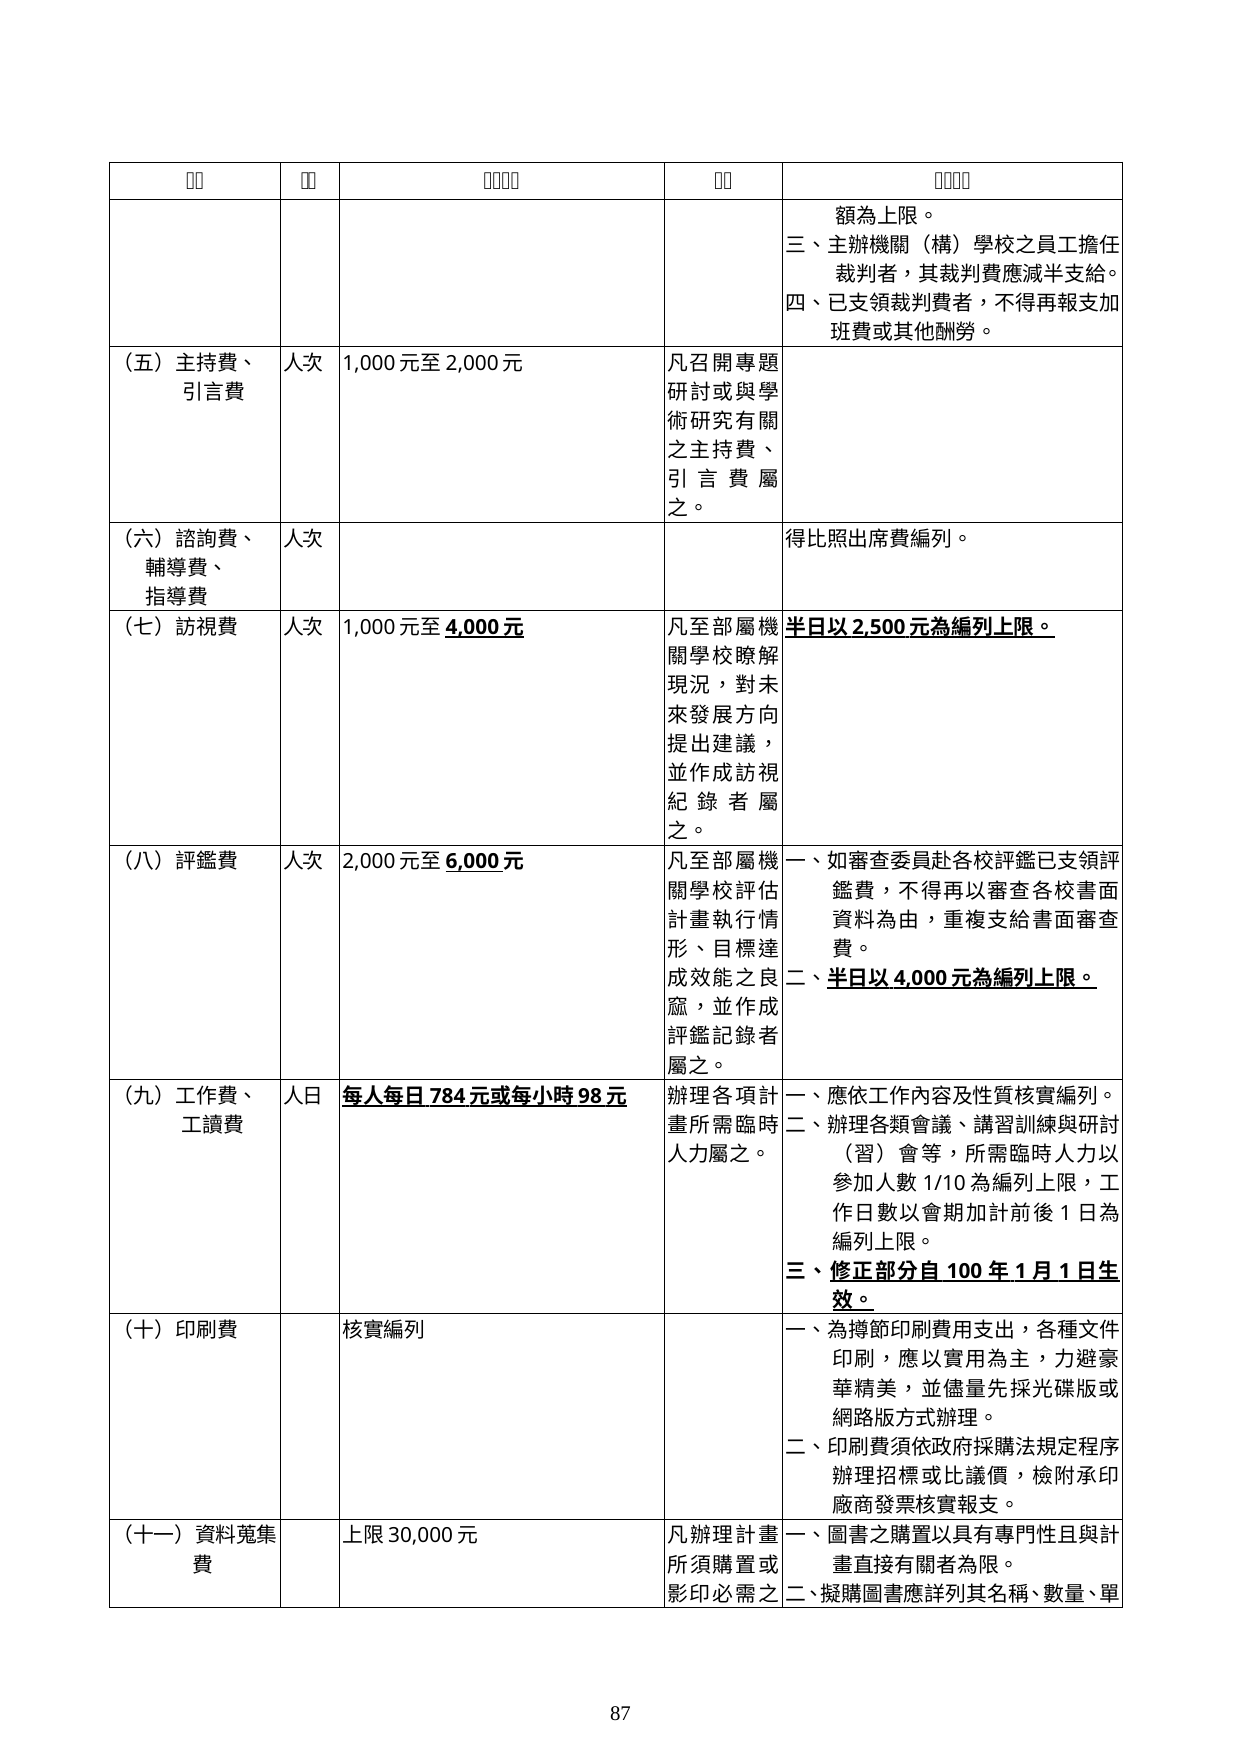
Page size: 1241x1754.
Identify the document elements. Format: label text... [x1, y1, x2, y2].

table_cell （五）主持費、 引言費 [110, 347, 280, 522]
table_cell 1,000元至4,000元 [340, 611, 664, 844]
table_cell 人次 [281, 347, 339, 522]
table_header 支用說明 [783, 163, 1122, 199]
table_cell 凡辦理計畫所須購置或影印必需之 [665, 1520, 782, 1607]
table_cell 人日 [281, 1080, 339, 1313]
table_cell 得比照出席費編列。 [783, 523, 1122, 610]
table_cell 半日以2,500元為編列上限。 [783, 611, 1122, 844]
table_cell 人次 [281, 611, 339, 844]
table_cell [665, 200, 782, 346]
table_cell 凡至部屬機關學校評估計畫執行情形、目標達成效能之良窳，並作成評鑑記錄者屬之。 [665, 846, 782, 1079]
table_cell [281, 1314, 339, 1518]
table_cell （七）訪視費 [110, 611, 280, 844]
table_cell [340, 200, 664, 346]
table_cell 辦理各項計畫所需臨時人力屬之。 [665, 1080, 782, 1313]
table_cell 1,000元至2,000元 [340, 347, 664, 522]
table_cell 核實編列 [340, 1314, 664, 1518]
table_cell 一、圖書之購置以具有專門性且與計畫直接有關者為限。 二、擬購圖書應詳列其名稱、數量、單 [783, 1520, 1122, 1607]
table_cell [665, 1314, 782, 1518]
table_cell 一、應依工作內容及性質核實編列。 二、辦理各類會議、講習訓練與研討（習）會等，所需臨時人力以參加人數1/10為編列上限，工作日數以會期加計前後1日為編列上限。 三、修正部分自100年1月1日生效。 [783, 1080, 1122, 1313]
table_cell 一、為撙節印刷費用支出，各種文件印刷，應以實用為主，力避豪華精美，並儘量先採光碟版或網路版方式辦理。 二、印刷費須依政府採購法規定程序辦理招標或比議價，檢附承印廠商發票核實報支。 [783, 1314, 1122, 1518]
table_header 單位 [281, 163, 339, 199]
table_cell 額為上限。 三、主辦機關（構）學校之員工擔任裁判者，其裁判費應減半支給。 四、已支領裁判費者，不得再報支加班費或其他酬勞。 [783, 200, 1122, 346]
table_cell 人次 [281, 523, 339, 610]
table_cell [281, 1520, 339, 1607]
table_cell 人次 [281, 846, 339, 1079]
table_cell 一、如審查委員赴各校評鑑已支領評鑑費，不得再以審查各校書面資料為由，重複支給書面審查費。 二、半日以4,000元為編列上限。 [783, 846, 1122, 1079]
table_cell 2,000元至6,000元 [340, 846, 664, 1079]
table_cell （九）工作費、 工讀費 [110, 1080, 280, 1313]
table_cell [340, 523, 664, 610]
table_cell [281, 200, 339, 346]
table_cell （八）評鑑費 [110, 846, 280, 1079]
table_header 編列基準 [340, 163, 664, 199]
table_header 定義 [665, 163, 782, 199]
table_cell 凡至部屬機關學校瞭解現況，對未來發展方向提出建議，並作成訪視紀錄者屬之。 [665, 611, 782, 844]
table_cell [110, 200, 280, 346]
table_cell （六）諮詢費、 輔導費、 指導費 [110, 523, 280, 610]
table_cell （十）印刷費 [110, 1314, 280, 1518]
table_cell 凡召開專題研討或與學術研究有關之主持費、引言費屬之。 [665, 347, 782, 522]
table_cell （十一）資料蒐集費 [110, 1520, 280, 1607]
table_cell 每人每日784元或每小時98元 [340, 1080, 664, 1313]
table_header 項目 [110, 163, 280, 199]
table_cell [665, 523, 782, 610]
table_cell [783, 347, 1122, 522]
table_cell 上限30,000元 [340, 1520, 664, 1607]
